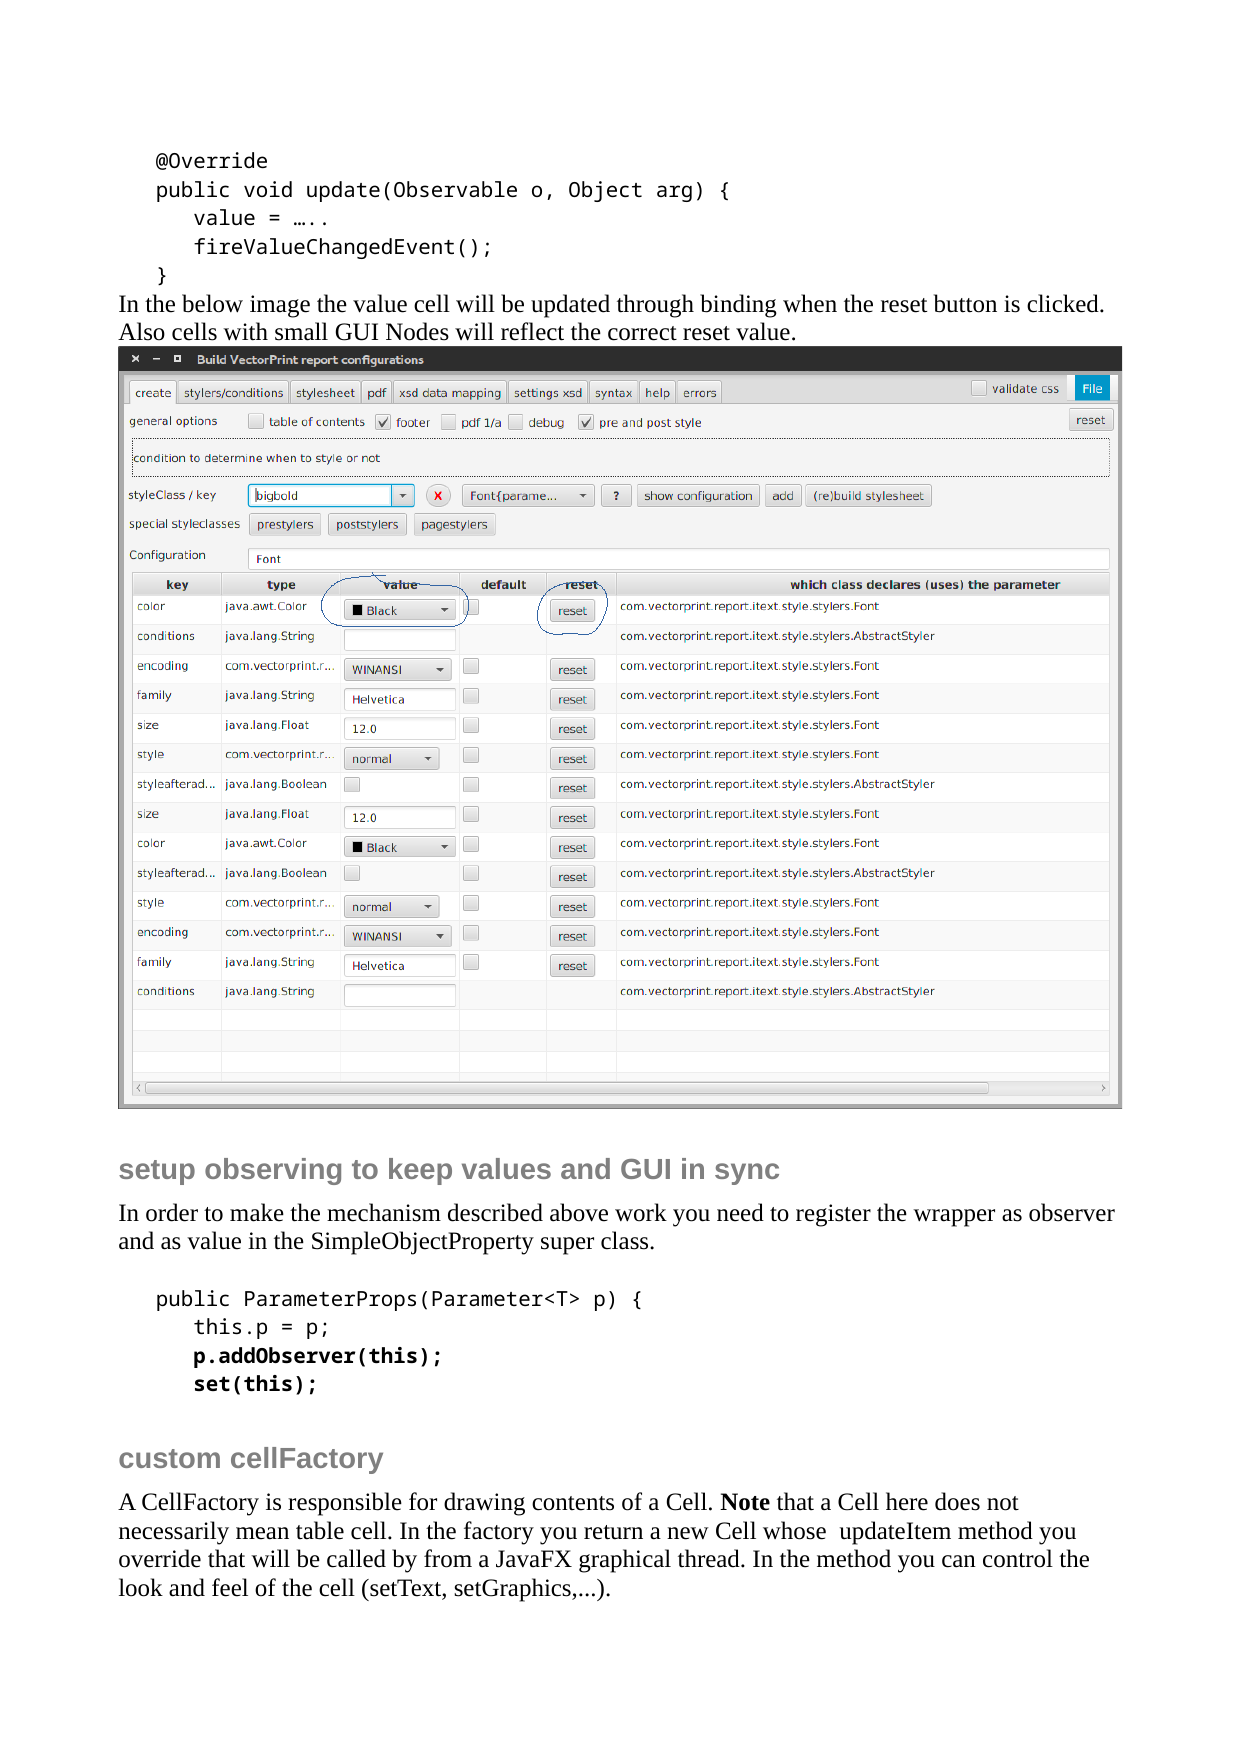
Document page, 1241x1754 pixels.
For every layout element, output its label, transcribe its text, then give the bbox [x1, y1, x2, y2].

text fireValueChangedEvent(); [118, 232, 1122, 260]
text @Override [118, 147, 1122, 175]
text In order to make the mechanism described above work you need to register the wrapper as observer and as value in the SimpleObjectProperty super class. [118, 1198, 1122, 1255]
text value = ….. [118, 203, 1122, 232]
text } [118, 260, 1122, 289]
text set(this); [118, 1369, 1122, 1398]
subtitle custom cellFactory [118, 1441, 1122, 1474]
text In the below image the value cell will be updated through binding when the reset button is clicked. Also cells with small GUI Nodes will reflect the correct reset value. [118, 289, 1122, 346]
text public void update(Observable o, Object arg) { [118, 175, 1122, 203]
picture [118, 346, 1123, 1109]
text p.addObserver(this); [118, 1341, 1122, 1369]
text A CellFactory is responsible for drawing contents of a Cell. Note that a Cell here does not necessarily mean table cell. In the factory you return a new Cell whose updateItem method you override that will be called by from a JavaFX graphical thread. In the method you can control the look and feel of the cell (setText, setGraphics,...). [118, 1487, 1122, 1602]
subtitle setup observing to keep values and GUI in sync [118, 1152, 1122, 1185]
text public ParameterProps(Parameter<T> p) { [118, 1284, 1122, 1312]
text this.p = p; [118, 1312, 1122, 1341]
